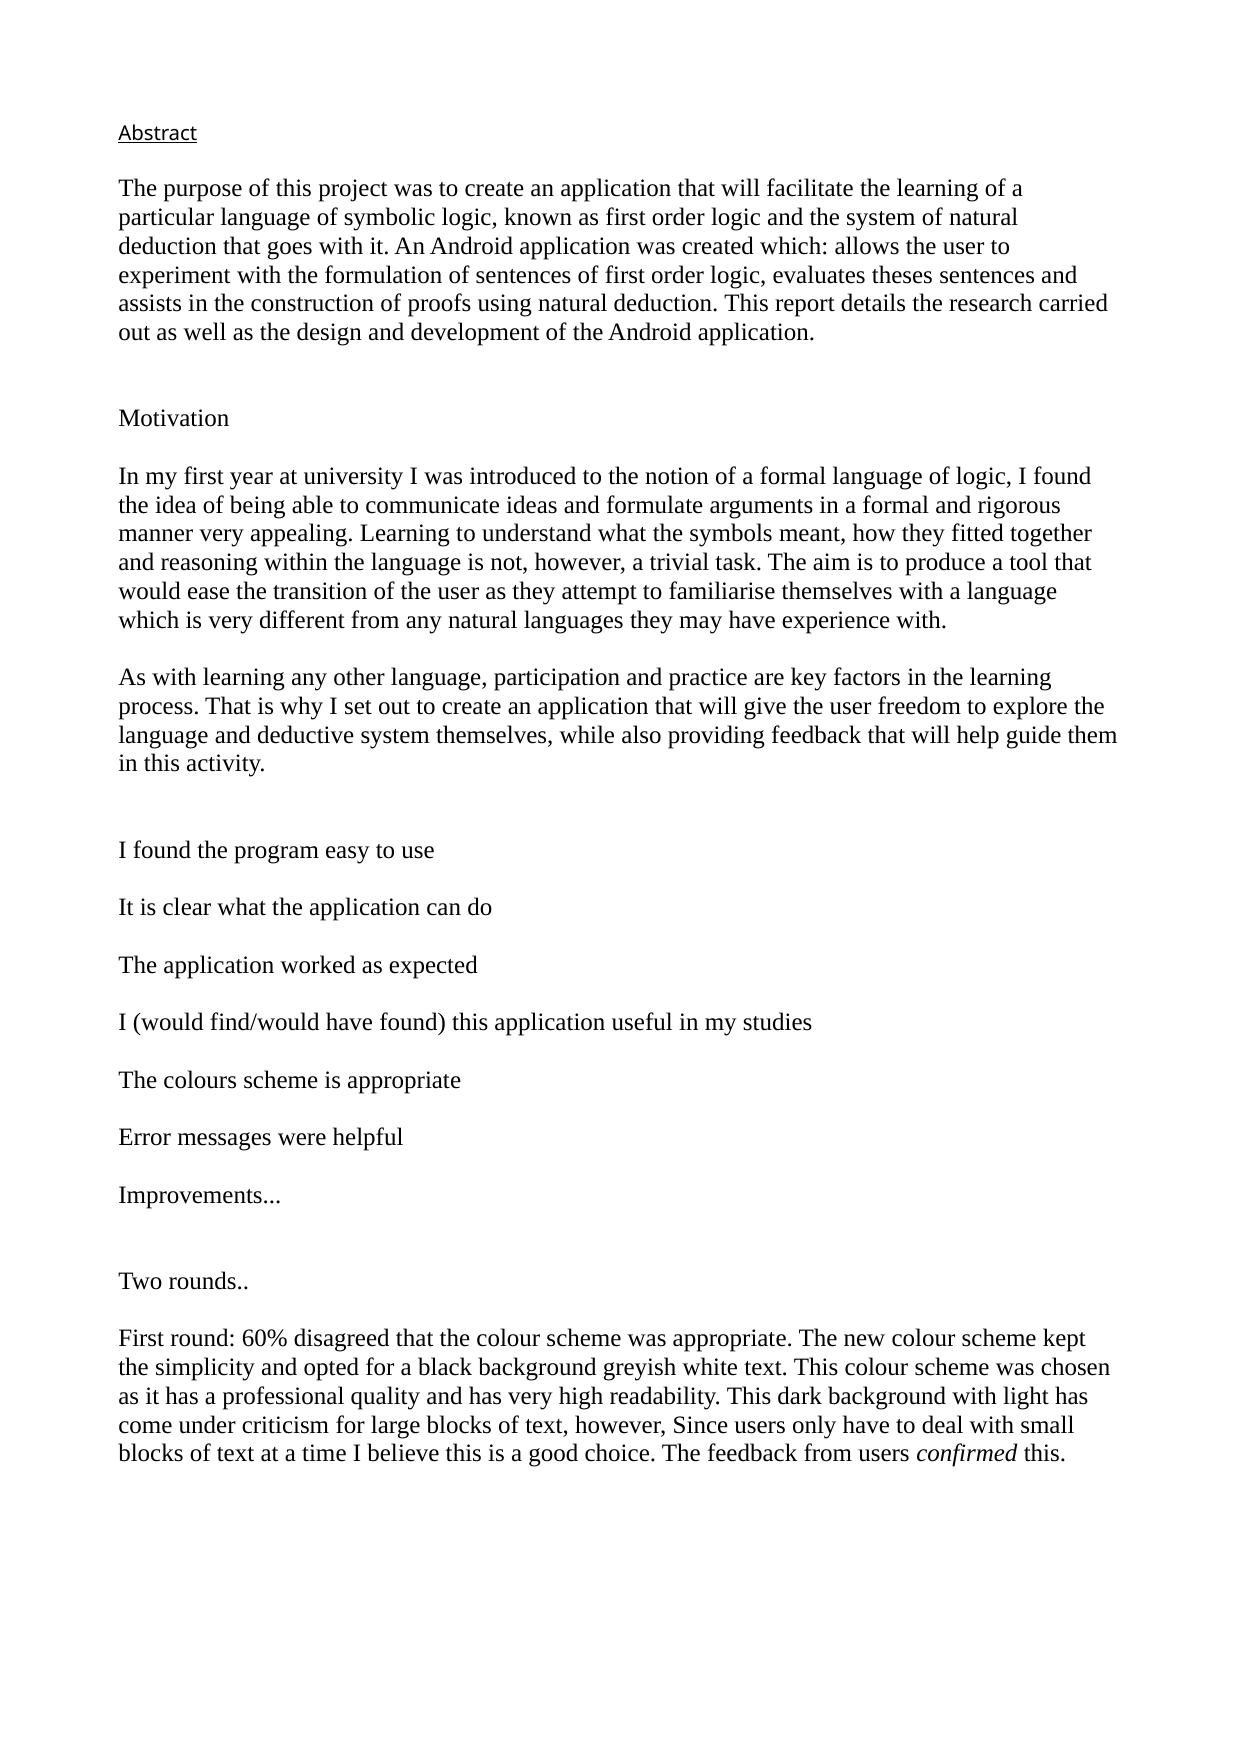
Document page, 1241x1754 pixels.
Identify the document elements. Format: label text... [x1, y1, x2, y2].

text Improvements... [118, 1180, 1122, 1208]
text The purpose of this project was to create an application that will facilitate the learning of a particular language of symbolic logic, known as first order logic and the system of natural deduction that goes with it. An Android application was created which: allows the user to experiment with the formulation of sentences of first order logic, evaluates theses sentences and assists in the construction of proofs using natural deduction. This report details the research carried out as well as the design and development of the Android application. [118, 173, 1122, 346]
text Error messages were helpful [118, 1122, 1122, 1151]
text Two rounds.. [118, 1266, 1122, 1295]
text Abstract [118, 118, 1122, 146]
text I found the program easy to use [118, 835, 1122, 863]
text The application worked as expected [118, 950, 1122, 978]
text I (would find/would have found) this application useful in my studies [118, 1007, 1122, 1036]
text In my first year at university I was introduced to the notion of a formal language of logic, I found the idea of being able to communicate ideas and formulate arguments in a formal and rigorous manner very appealing. Learning to understand what the symbols meant, how they fitted together and reasoning within the language is not, however, a trivial task. The aim is to produce a tool that would ease the transition of the user as they attempt to familiarise themselves with a language which is very different from any natural languages they may have experience with. [118, 461, 1122, 633]
text The colours scheme is appropriate [118, 1065, 1122, 1093]
text First round: 60% disagreed that the colour scheme was appropriate. The new colour scheme kept the simplicity and opted for a black background greyish white text. This colour scheme was chosen as it has a professional quality and has very high readability. This dark background with light has come under criticism for large blocks of text, however, Since users only have to deal with small blocks of text at a time I believe this is a good choice. The feedback from users confirmed this. [118, 1323, 1122, 1467]
text Motivation [118, 403, 1122, 432]
text As with learning any other language, participation and practice are key factors in the learning process. That is why I set out to create an application that will give the user freedom to explore the language and deductive system themselves, while also providing feedback that will help guide them in this activity. [118, 662, 1122, 777]
text It is clear what the application can do [118, 892, 1122, 921]
